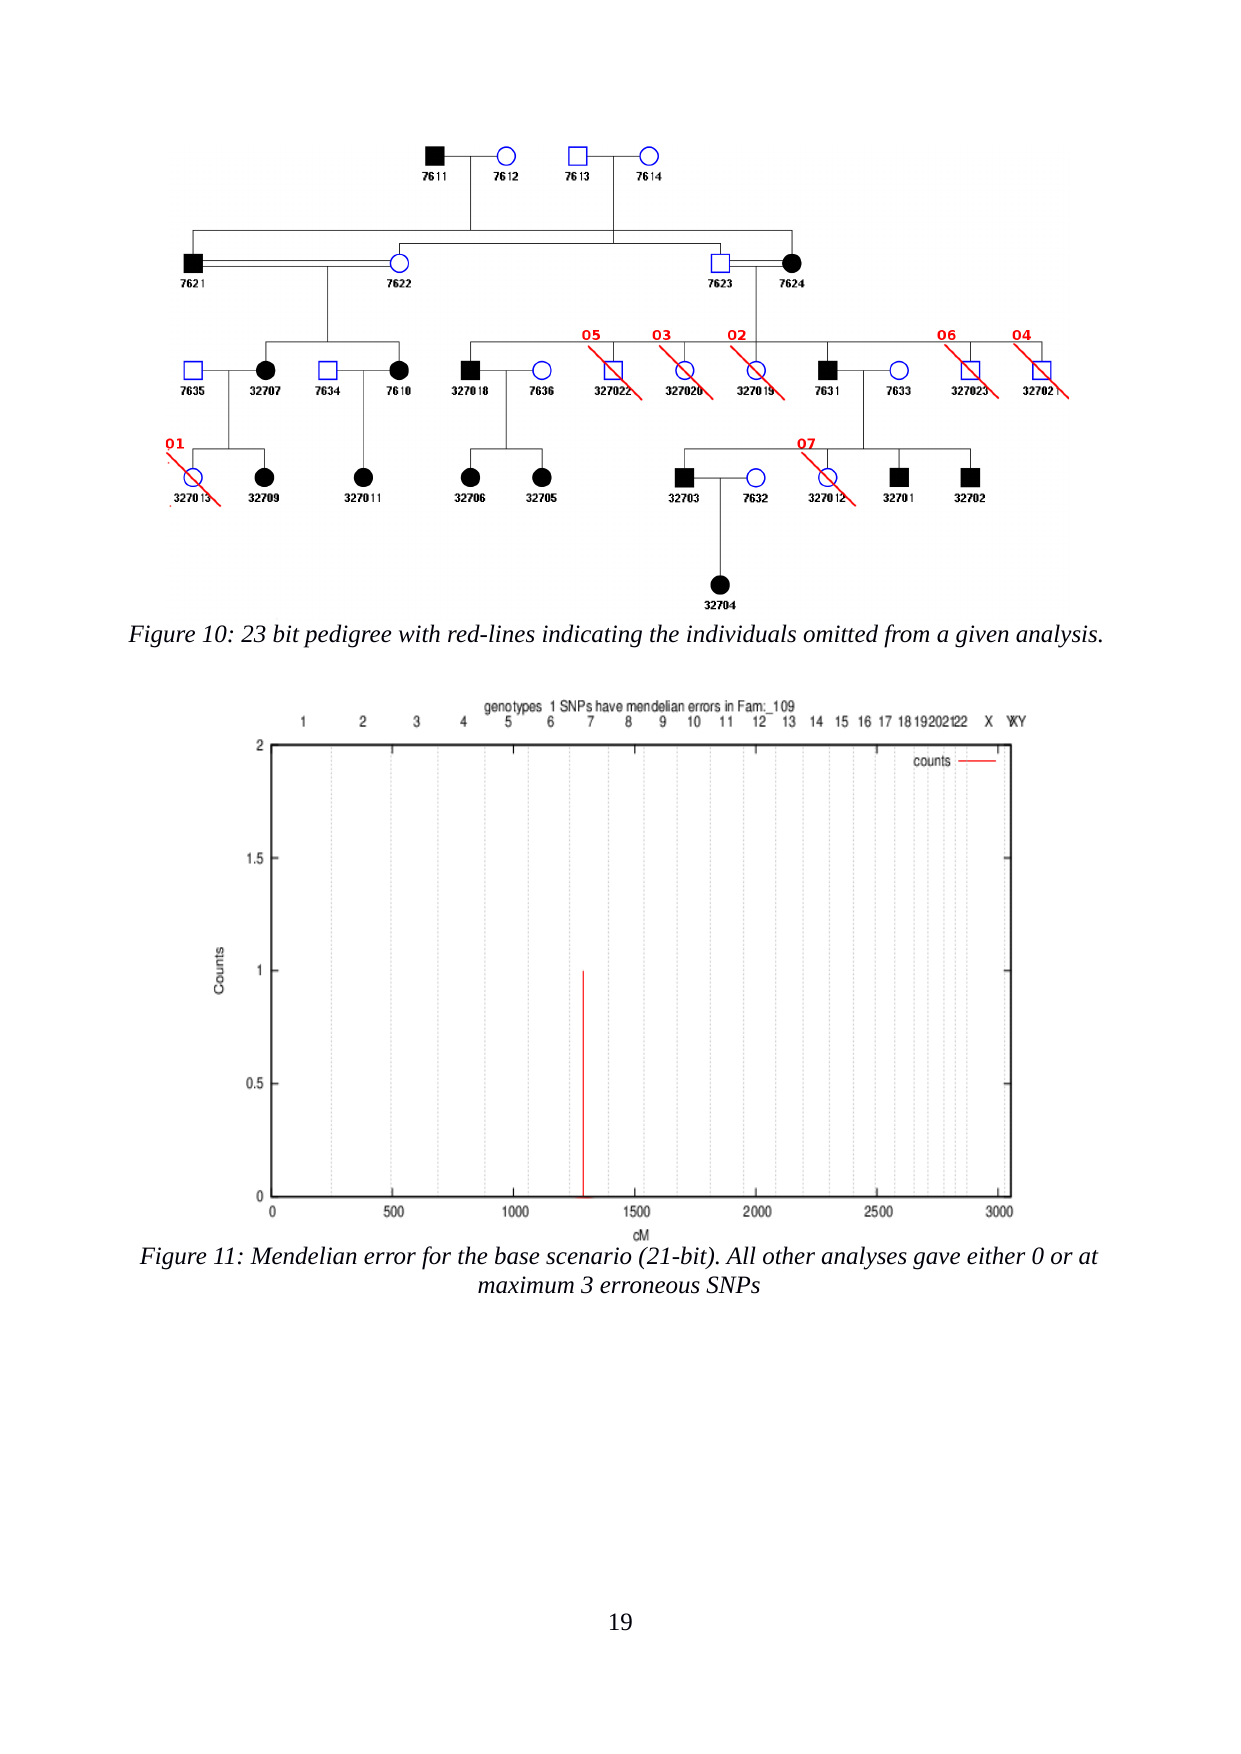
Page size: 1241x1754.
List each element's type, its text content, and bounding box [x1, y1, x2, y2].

picture [165, 146, 1070, 620]
picture [213, 699, 1027, 1242]
text Figure 10: 23 bit pedigree with red-lines indicating the individuals omitted from a given analysis. [109, 146, 1126, 648]
text Figure 11: Mendelian error for the base scenario (21-bit). All other analyses gave either 0 or at maximum 3 erroneous SNPs [112, 1242, 1128, 1299]
